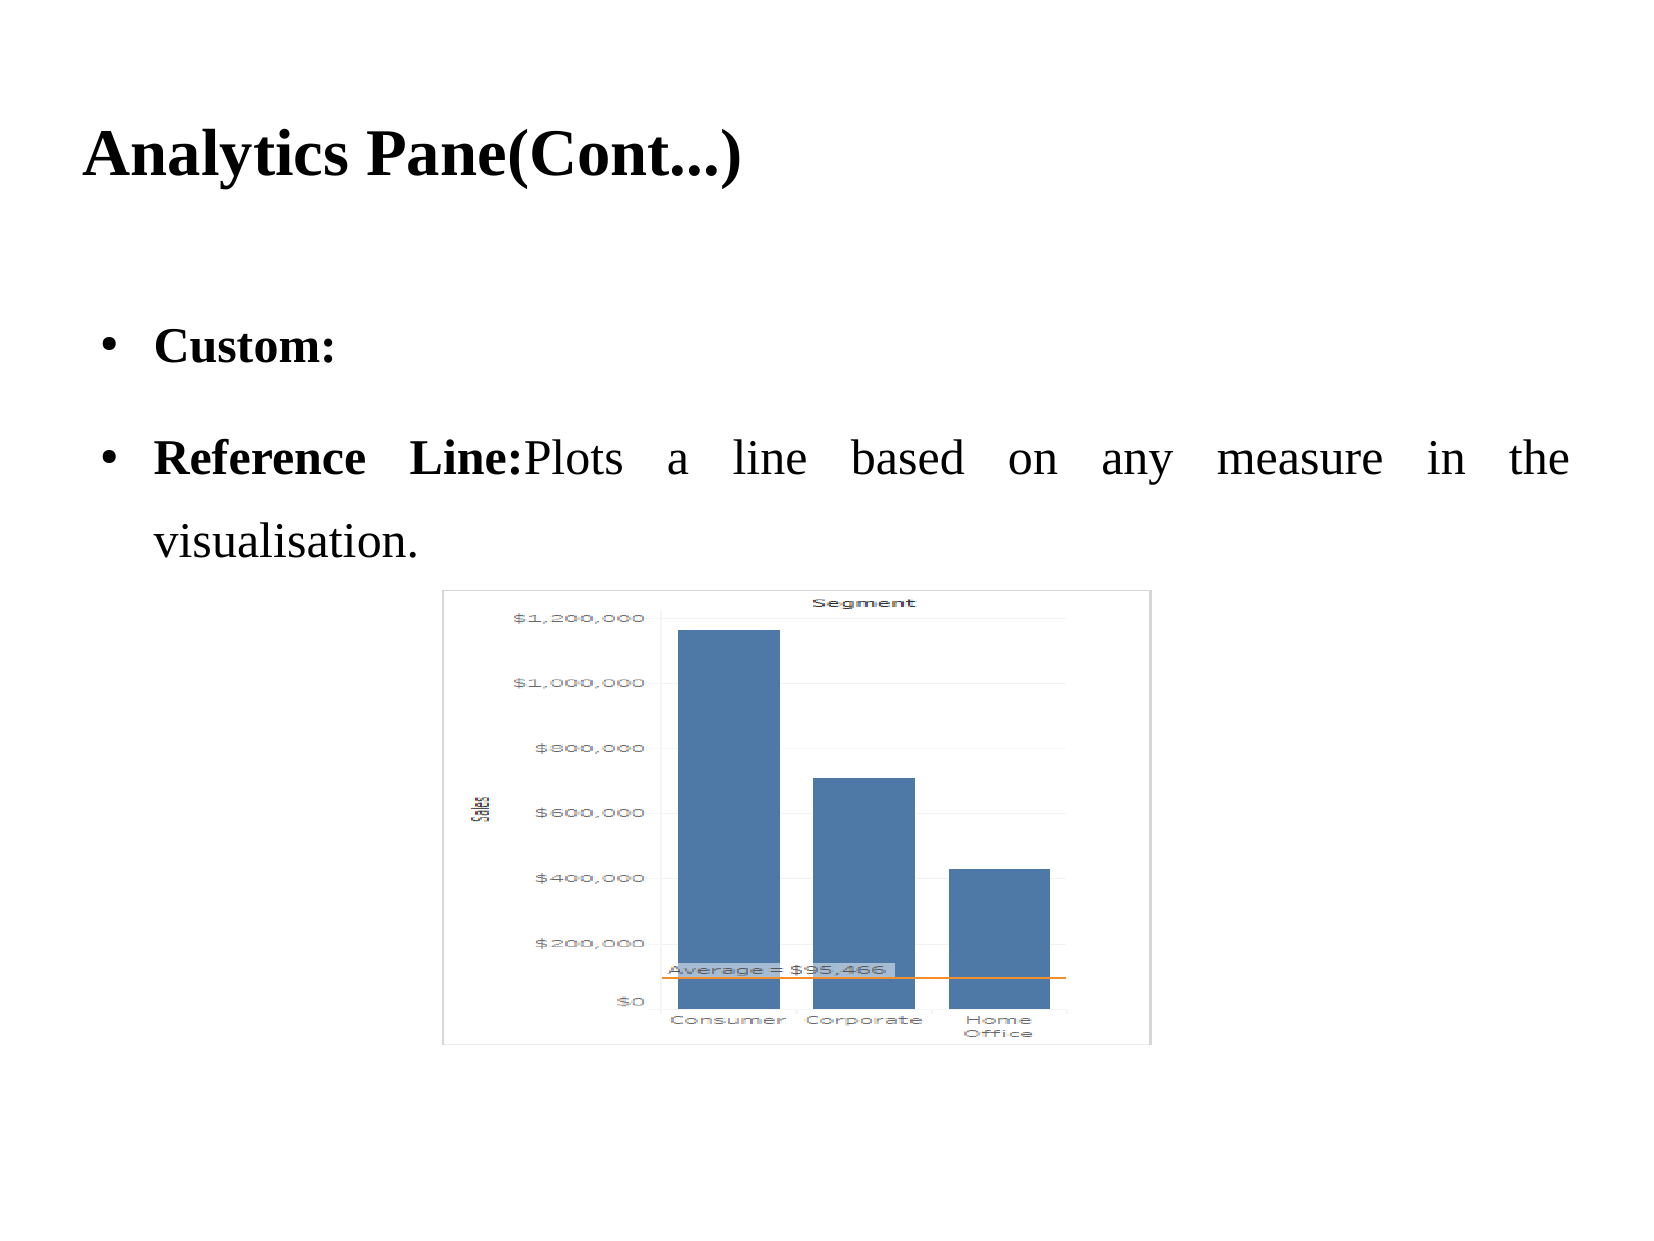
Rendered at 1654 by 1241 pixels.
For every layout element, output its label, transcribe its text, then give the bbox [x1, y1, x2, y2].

picture [442, 590, 1152, 1045]
list Custom: Reference Line:Plots a line based on any measure in the visualisation. [82, 290, 1571, 1010]
title Analytics Pane(Cont...) [82, 49, 1571, 257]
